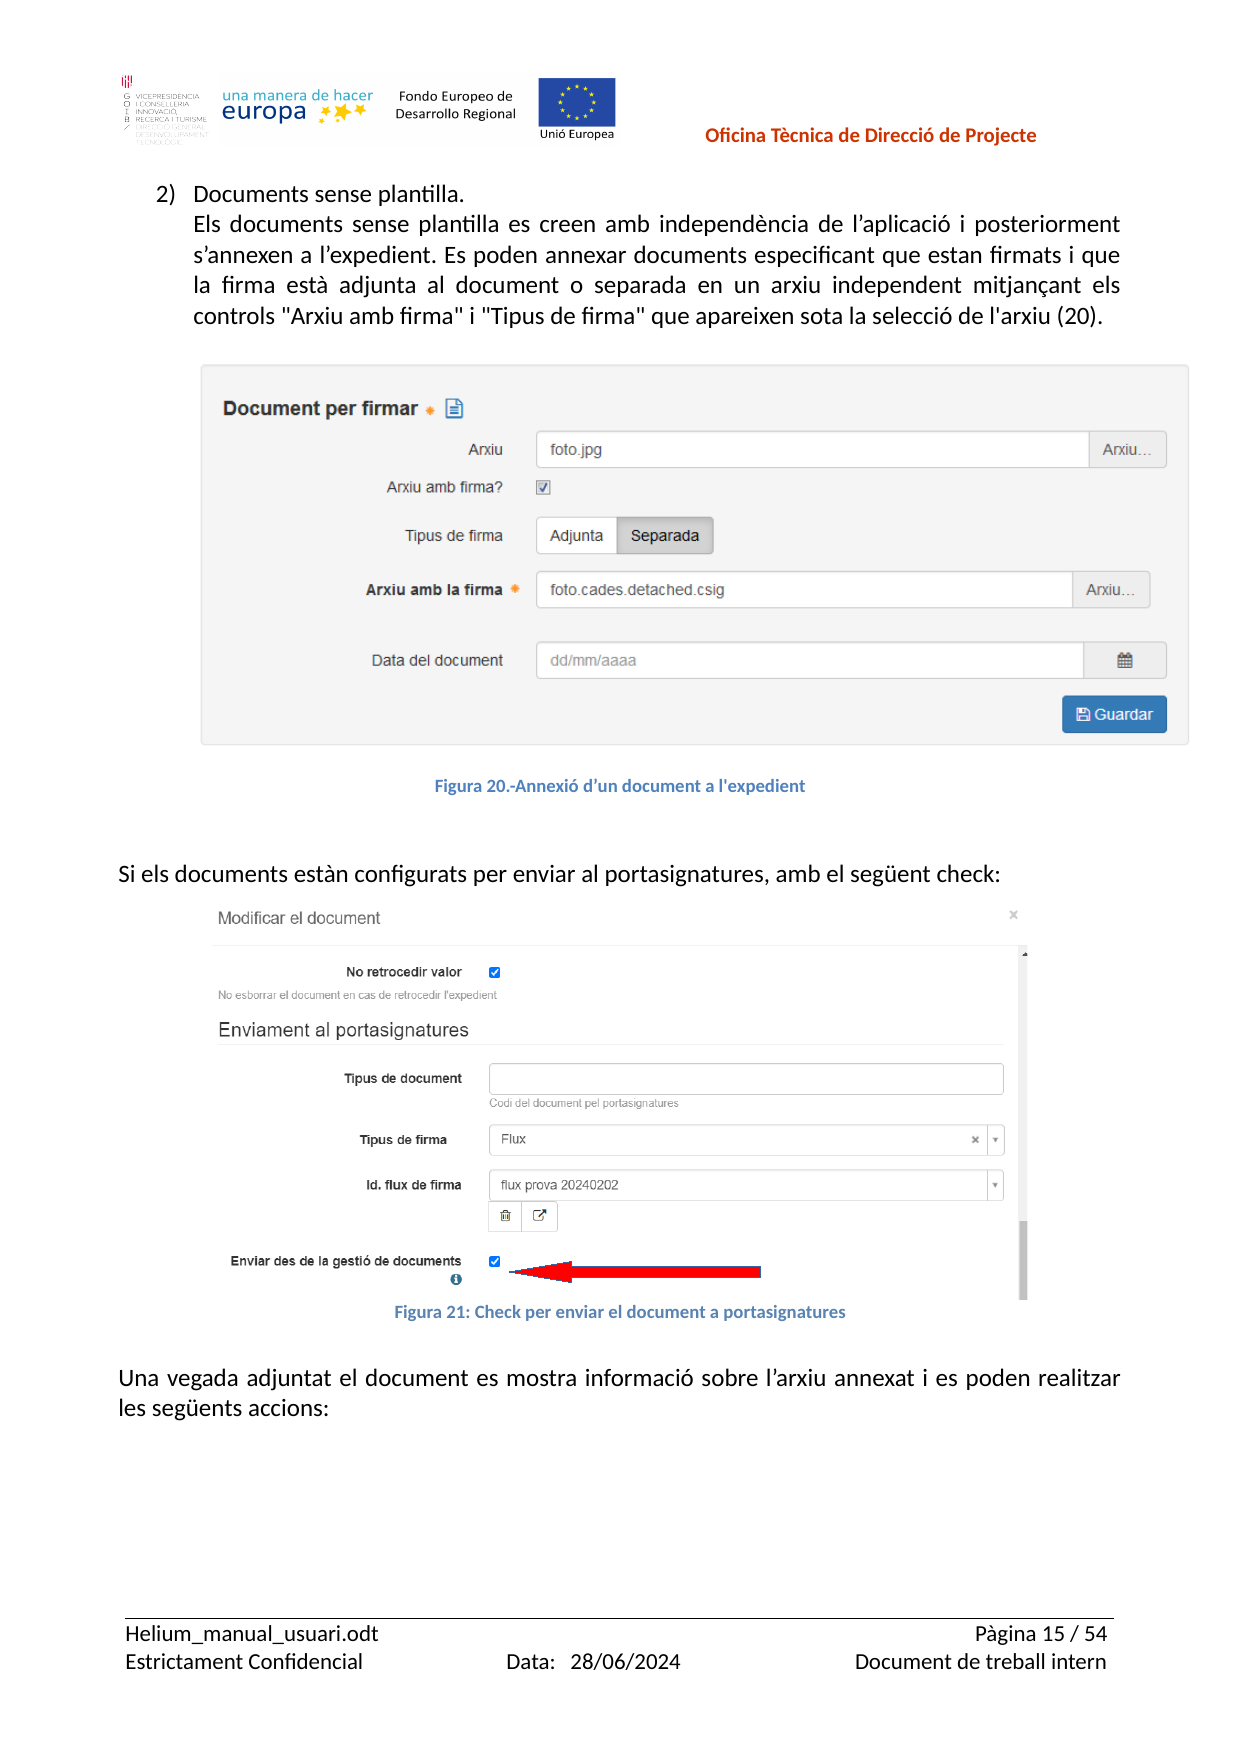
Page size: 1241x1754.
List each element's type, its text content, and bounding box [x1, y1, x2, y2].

picture [219, 73, 621, 147]
picture [118, 73, 213, 147]
text Figura 21: Check per enviar el document a portasignatures [157, 1300, 1083, 1323]
list Documents sense plantilla. [156, 178, 1122, 208]
text Si els documents estàn configurats per enviar al portasignatures, amb el següent check: [118, 858, 1122, 888]
picture [212, 900, 1028, 1300]
text Figura 20.-Annexió d’un document a l'expedient [118, 774, 1122, 797]
list Els documents sense plantilla es creen amb independència de l’aplicació i posteriorment s’annexen a l’expedient. Es poden annexar documents especificant que estan firmats i que la firma està adjunta al document o separada en un arxiu independent mitjançant els controls "Arxiu amb firma" i "Tipus de firma" que apareixen sota la selecció de l'arxiu (20). [193, 208, 1122, 330]
text Una vegada adjuntat el document es mostra informació sobre l’arxiu annexat i es poden realitzar les següents accions: [118, 1300, 1122, 1423]
picture [193, 360, 1198, 753]
